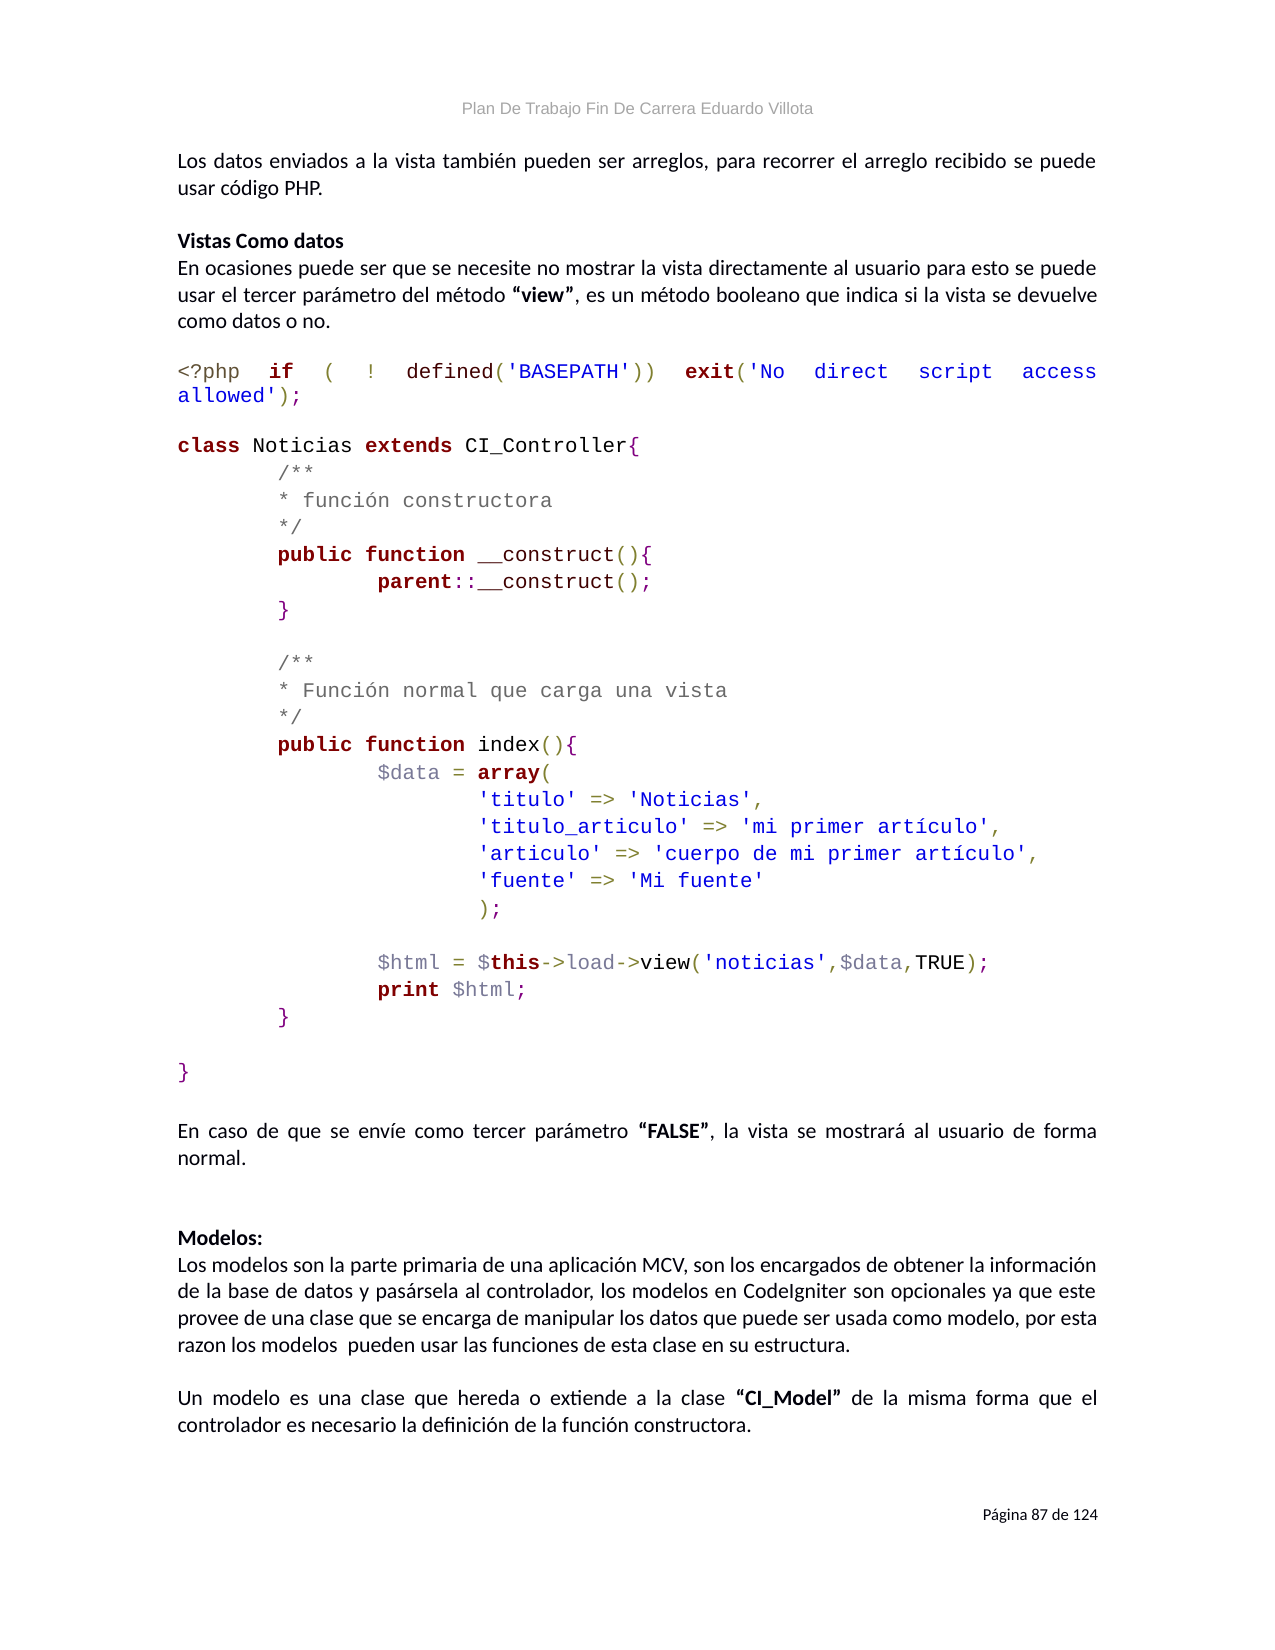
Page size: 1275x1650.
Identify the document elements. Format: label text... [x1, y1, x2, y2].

text Vistas Como datos [177, 228, 1098, 254]
text } [177, 1061, 1098, 1084]
text $html = $this->load->view('noticias',$data,TRUE); [177, 952, 1098, 976]
text class Noticias extends CI_Controller{ [177, 435, 1098, 459]
text parent::__construct(); [177, 571, 1098, 595]
text public function index(){ [177, 734, 1098, 758]
text } [177, 598, 1098, 622]
text Un modelo es una clase que hereda o extiende a la clase “CI_Model” de la misma forma que el controlador es necesario la definición de la función constructora. [177, 1384, 1098, 1437]
text <?php if ( ! defined('BASEPATH')) exit('No direct script access allowed'); [177, 361, 1098, 408]
text En caso de que se envíe como tercer parámetro “FALSE”, la vista se mostrará al usuario de forma normal. [177, 1117, 1098, 1171]
text Los datos enviados a la vista también pueden ser arreglos, para recorrer el arreglo recibido se puede usar código PHP. [177, 148, 1098, 201]
text 'titulo' => 'Noticias', [177, 789, 1098, 812]
text print $html; [177, 979, 1098, 1003]
text * función constructora [177, 490, 1098, 513]
text Los modelos son la parte primaria de una aplicación MCV, son los encargados de obtener la información de la base de datos y pasársela al controlador, los modelos en CodeIgniter son opcionales ya que este provee de una clase que se encarga de manipular los datos que puede ser usada como modelo, por esta razon los modelos pueden usar las funciones de esta clase en su estructura. [177, 1251, 1098, 1357]
text En ocasiones puede ser que se necesite no mostrar la vista directamente al usuario para esto se puede usar el tercer parámetro del método “view”, es un método booleano que indica si la vista se devuelve como datos o no. [177, 254, 1098, 334]
text 'titulo_articulo' => 'mi primer artículo', [177, 816, 1098, 840]
text $data = array( [177, 762, 1098, 785]
text * Función normal que carga una vista [177, 680, 1098, 704]
text /** [177, 653, 1098, 677]
text /** [177, 463, 1098, 486]
text } [177, 1006, 1098, 1030]
text */ [177, 707, 1098, 731]
text Modelos: [177, 1224, 1098, 1251]
text 'articulo' => 'cuerpo de mi primer artículo', [177, 843, 1098, 867]
text public function __construct(){ [177, 544, 1098, 568]
text */ [177, 517, 1098, 541]
text ); [177, 898, 1098, 921]
text 'fuente' => 'Mi fuente' [177, 870, 1098, 894]
